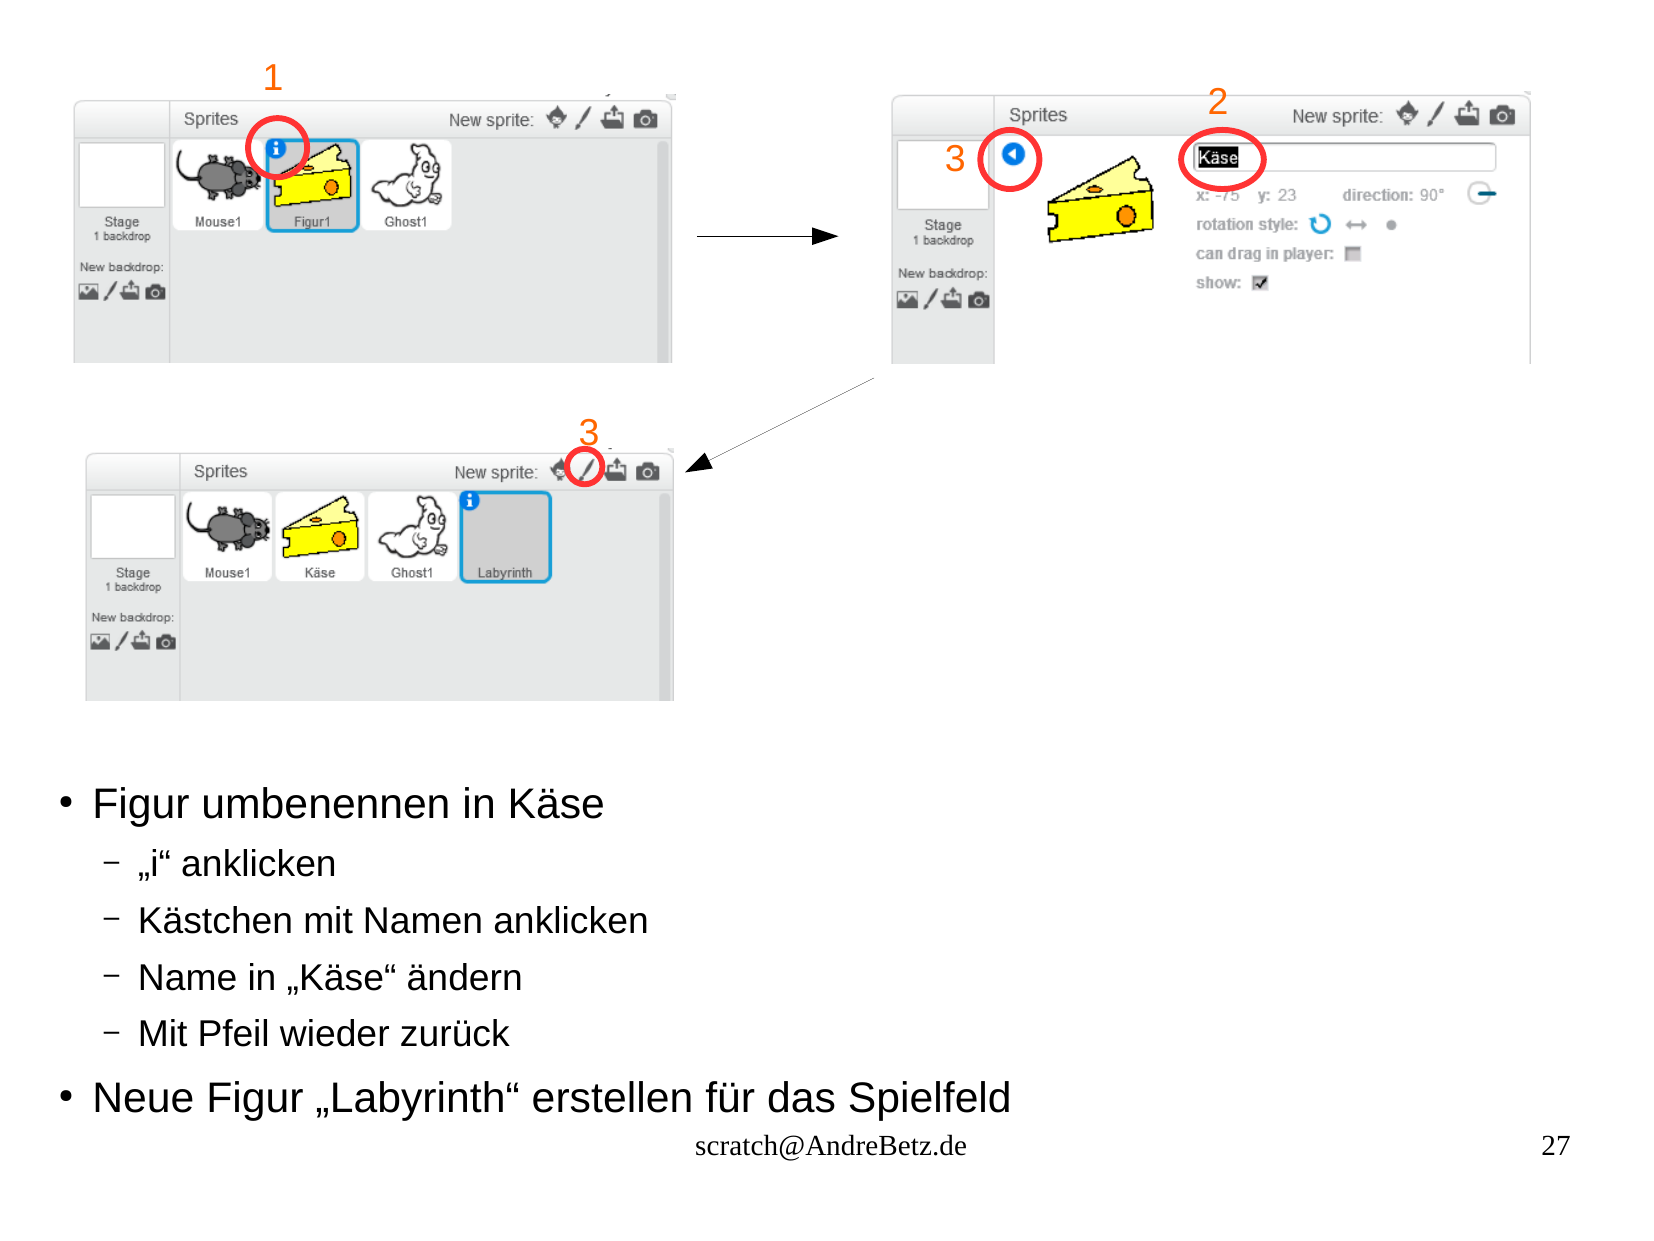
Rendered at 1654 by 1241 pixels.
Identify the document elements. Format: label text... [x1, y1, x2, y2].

text_box 3 [929, 129, 981, 187]
text_box 3 [563, 403, 615, 461]
list Figur umbenennen in Käse „i“ anklicken Kästchen mit Namen anklicken Name in „Käse“ ändern Mit Pfeil wieder zurück Neue Figur „Labyrinth“ erstellen für das Spielfeld [47, 779, 1512, 1123]
picture [1185, 133, 1260, 186]
picture [570, 461, 599, 481]
picture [82, 448, 674, 701]
picture [70, 94, 676, 363]
picture [885, 91, 1531, 364]
text_box 2 [1192, 73, 1244, 130]
text_box 1 [248, 49, 299, 107]
